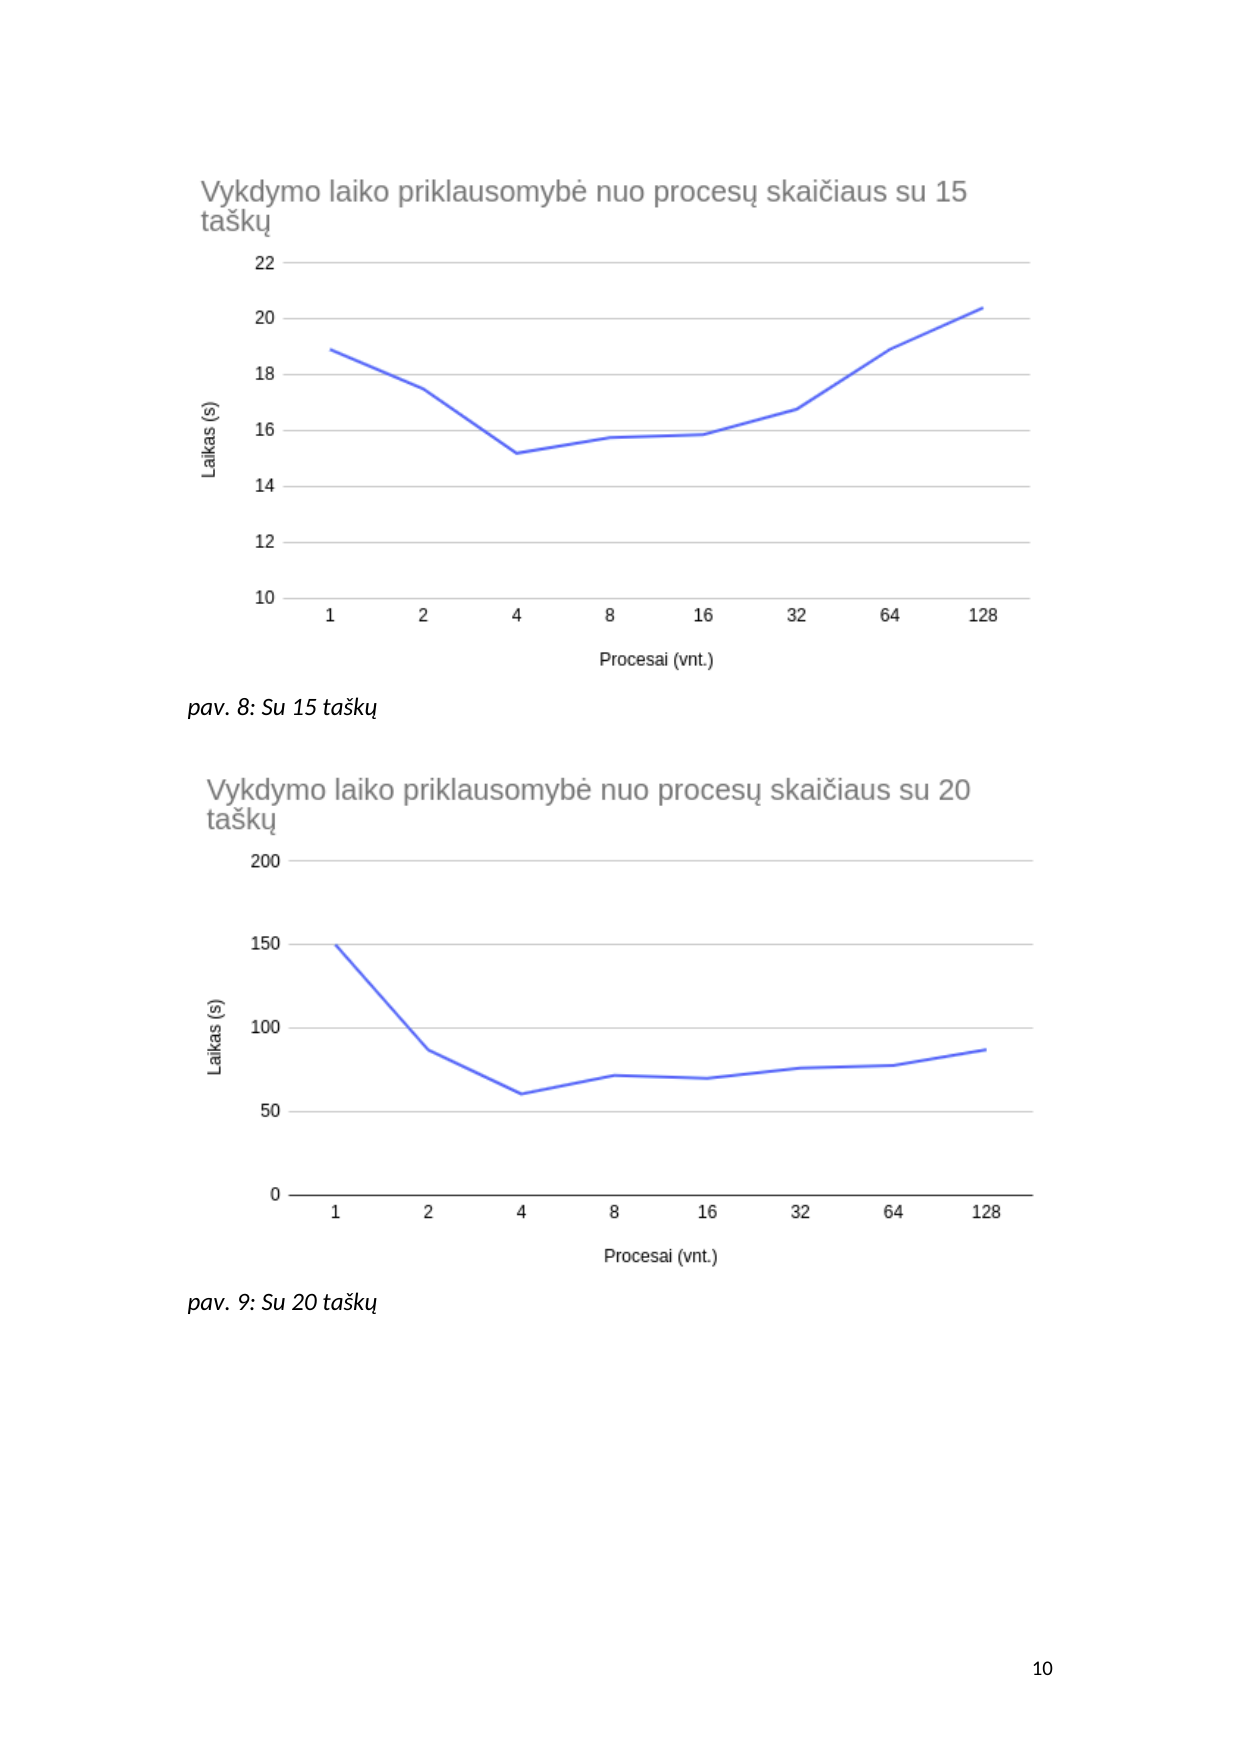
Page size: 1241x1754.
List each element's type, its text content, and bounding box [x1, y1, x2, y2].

text pav. 9: Su 20 taškų [187, 1280, 1053, 1317]
picture [187, 759, 1053, 1280]
text pav. 8: Su 15 taškų [187, 685, 1053, 722]
picture [187, 162, 1053, 685]
